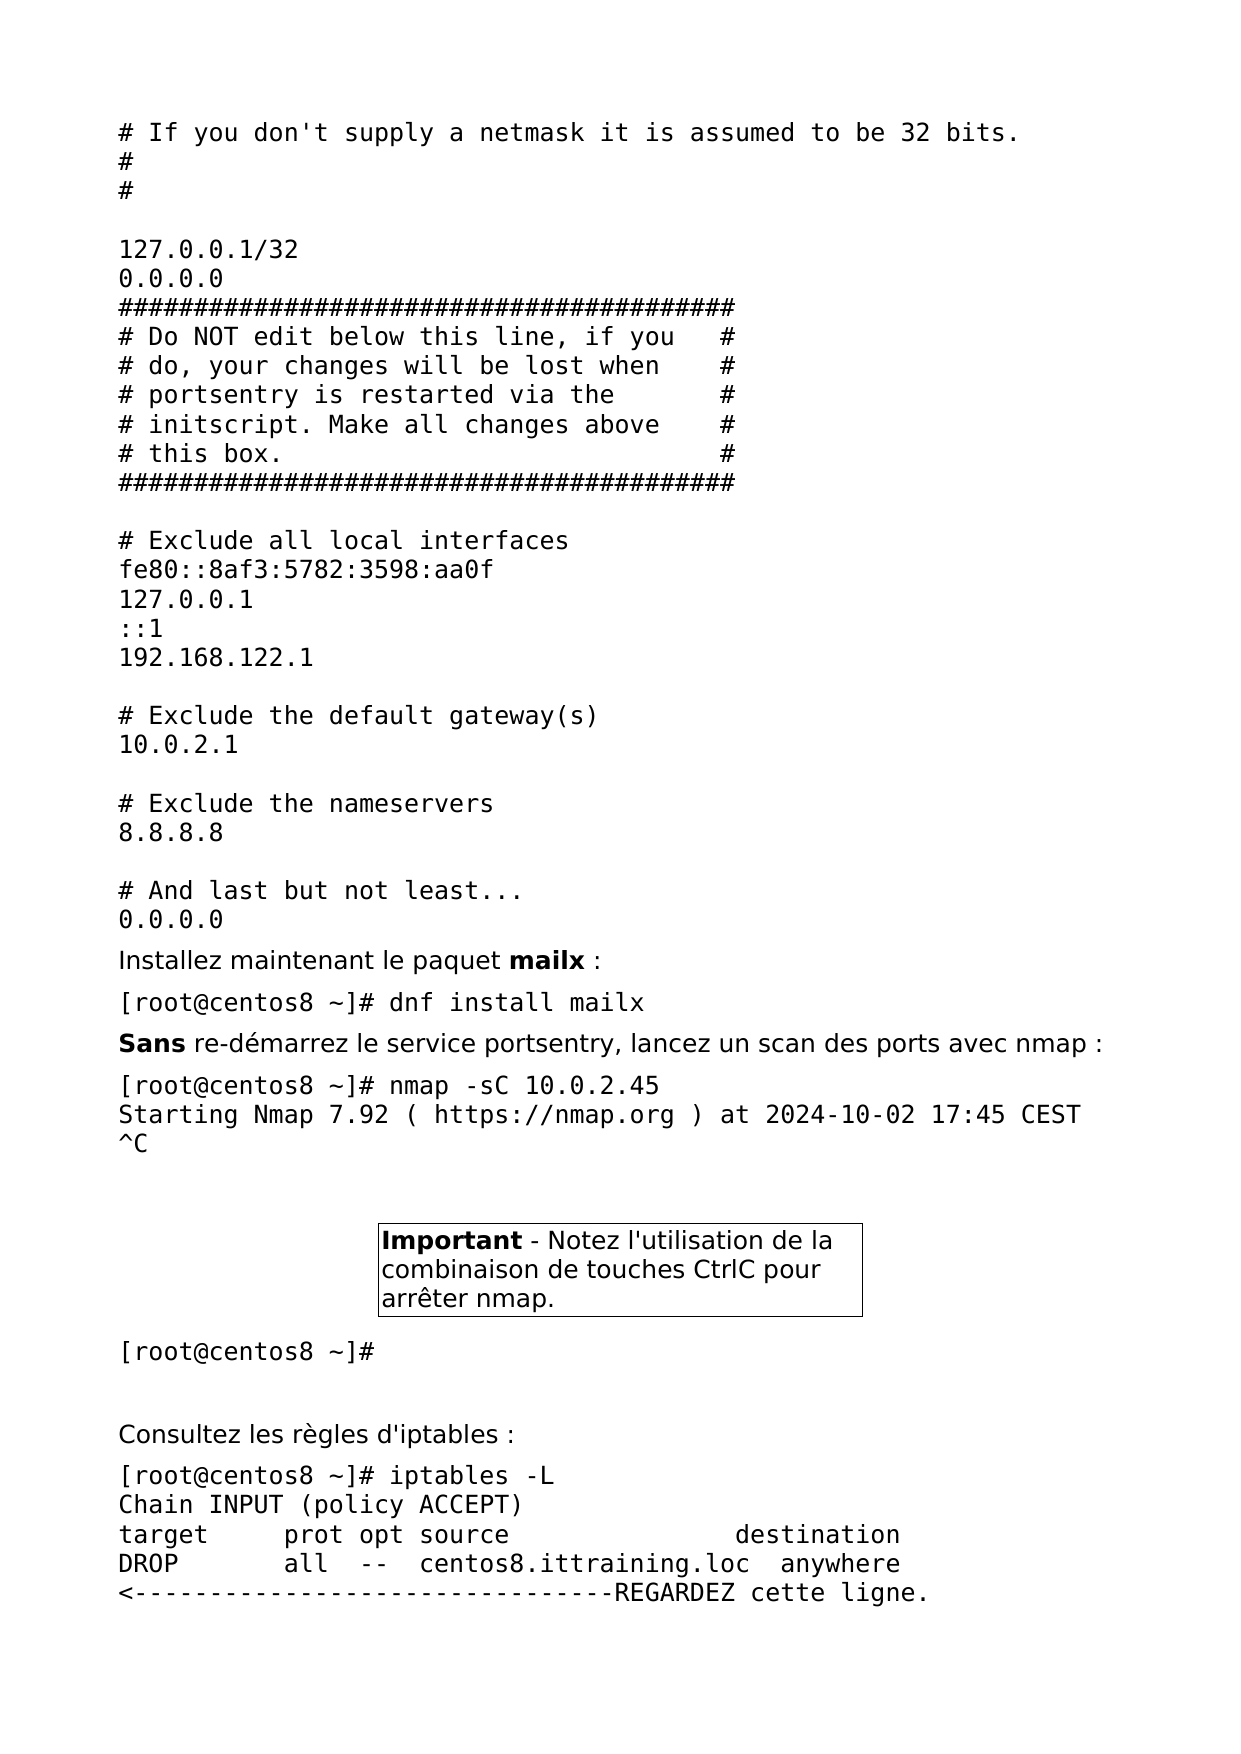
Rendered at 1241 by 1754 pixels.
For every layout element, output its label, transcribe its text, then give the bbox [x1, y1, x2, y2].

text [root@centos8 ~]# nmap -sC 10.0.2.45 Starting Nmap 7.92 ( https://nmap.org ) at 2024-10-02 17:45 CEST ^C [root@centos8 ~]# [118, 1071, 1122, 1366]
table_header Important - Notez l'utilisation de la combinaison de touches CtrlC pour arrêter nmap. [379, 1224, 862, 1316]
text Consultez les règles d'iptables : [118, 1420, 1122, 1449]
text Installez maintenant le paquet mailx : [118, 947, 1122, 976]
text [root@centos8 ~]# dnf install mailx [118, 988, 1122, 1017]
text Sans re-démarrez le service portsentry, lancez un scan des ports avec nmap : [118, 1029, 1122, 1058]
text [root@centos8 ~]# iptables -L Chain INPUT (policy ACCEPT) target prot opt source destination DROP all -- centos8.ittraining.loc anywhere <--------------------------------REGARDEZ cette ligne. [118, 1461, 1122, 1607]
text # If you don't supply a netmask it is assumed to be 32 bits. # # 127.0.0.1/32 0.0.0.0 ######################################### # Do NOT edit below this line, if you # # do, your changes will be lost when # # portsentry is restarted via the # # initscript. Make all changes above # # this box. # ######################################### # Exclude all local interfaces fe80::8af3:5782:3598:aa0f 127.0.0.1 ::1 192.168.122.1 # Exclude the default gateway(s) 10.0.2.1 # Exclude the nameservers 8.8.8.8 # And last but not least... 0.0.0.0 [118, 118, 1122, 935]
